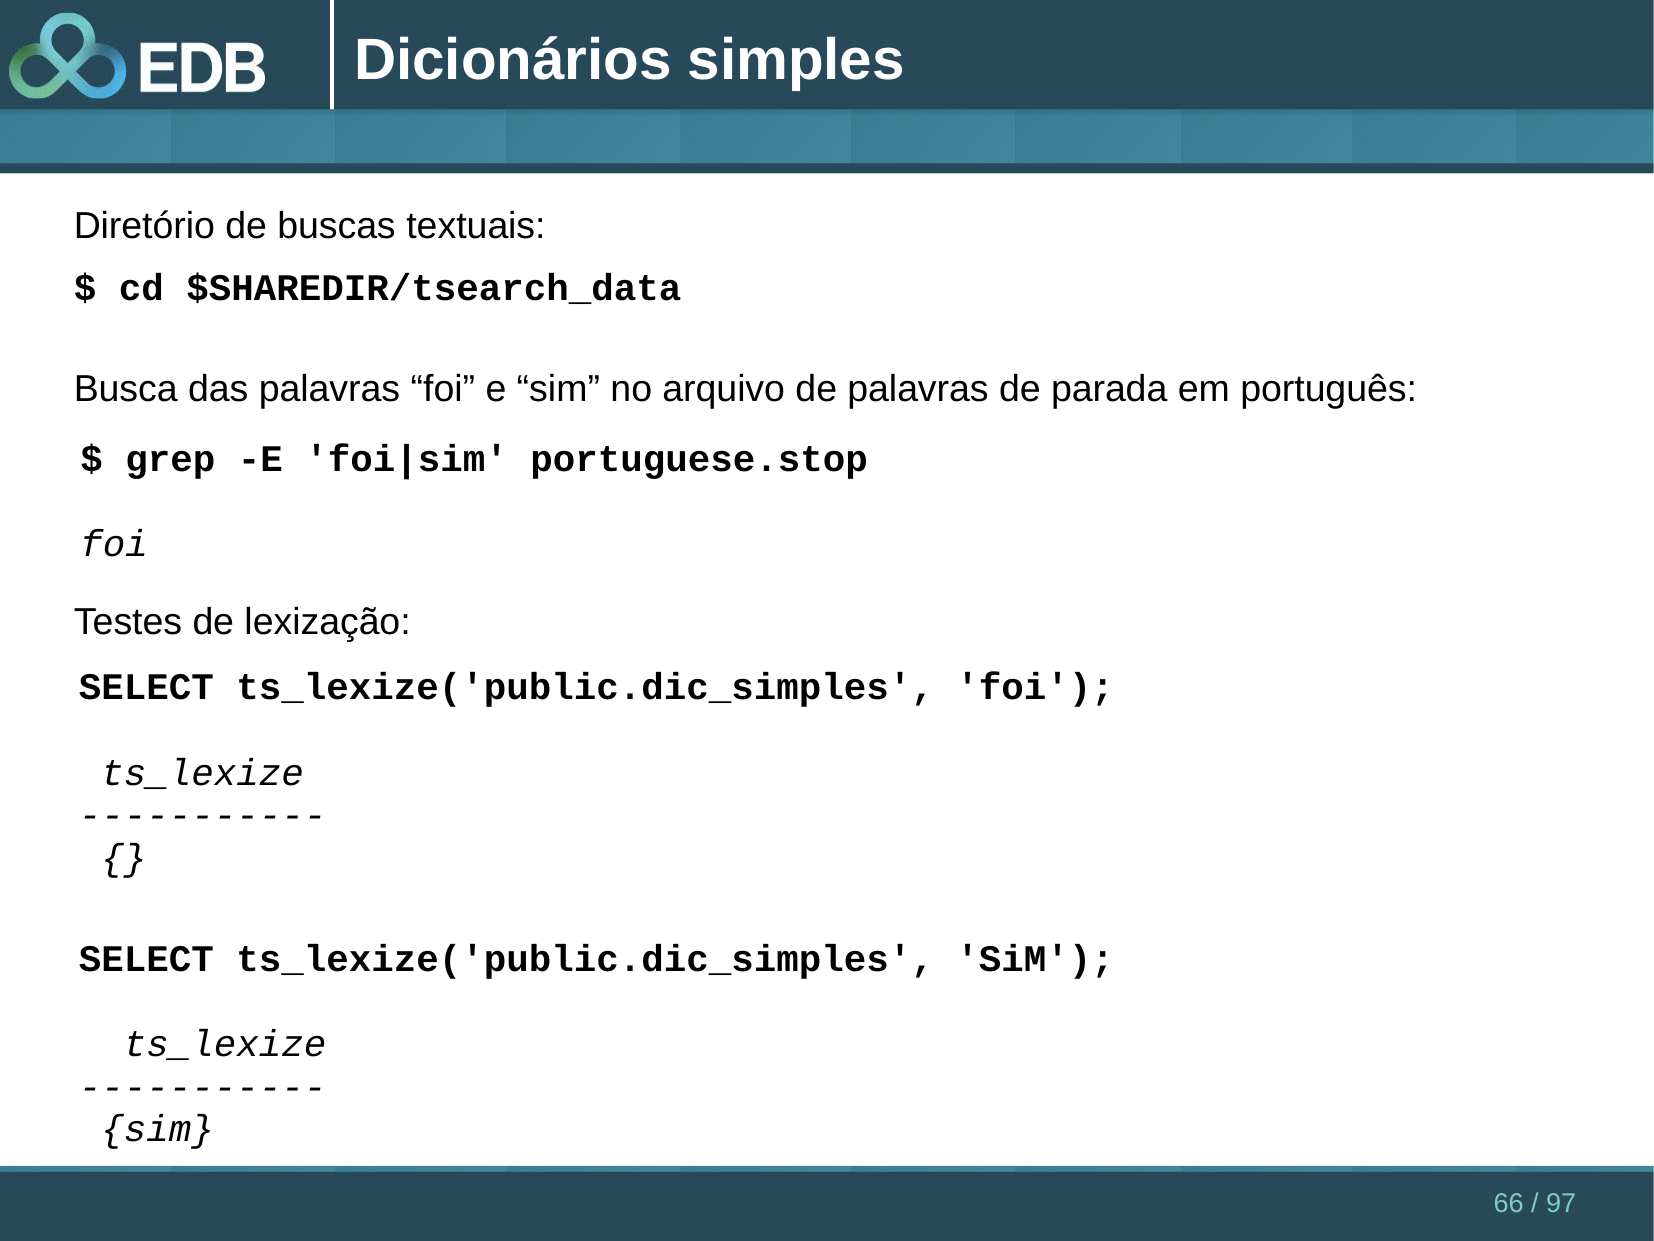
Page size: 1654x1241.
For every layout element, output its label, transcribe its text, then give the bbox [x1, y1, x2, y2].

text_box Busca das palavras “foi” e “sim” no arquivo de palavras de parada em português: [59, 360, 1477, 432]
text_box Testes de lexização: [59, 592, 857, 650]
text_box $ grep -E 'foi|sim' portuguese.stop foi [65, 432, 945, 576]
title Dicionários simples [354, 0, 1625, 125]
text_box SELECT ts_lexize('public.dic_simples', 'foi'); ts_lexize ----------- {} [63, 661, 1253, 889]
text_box Diretório de buscas textuais: [59, 197, 857, 254]
text_box $ cd $SHAREDIR/tsearch_data [59, 262, 857, 320]
text_box SELECT ts_lexize('public.dic_simples', 'SiM'); ts_lexize ----------- {sim} [63, 933, 1253, 1161]
picture [0, 0, 1654, 1241]
